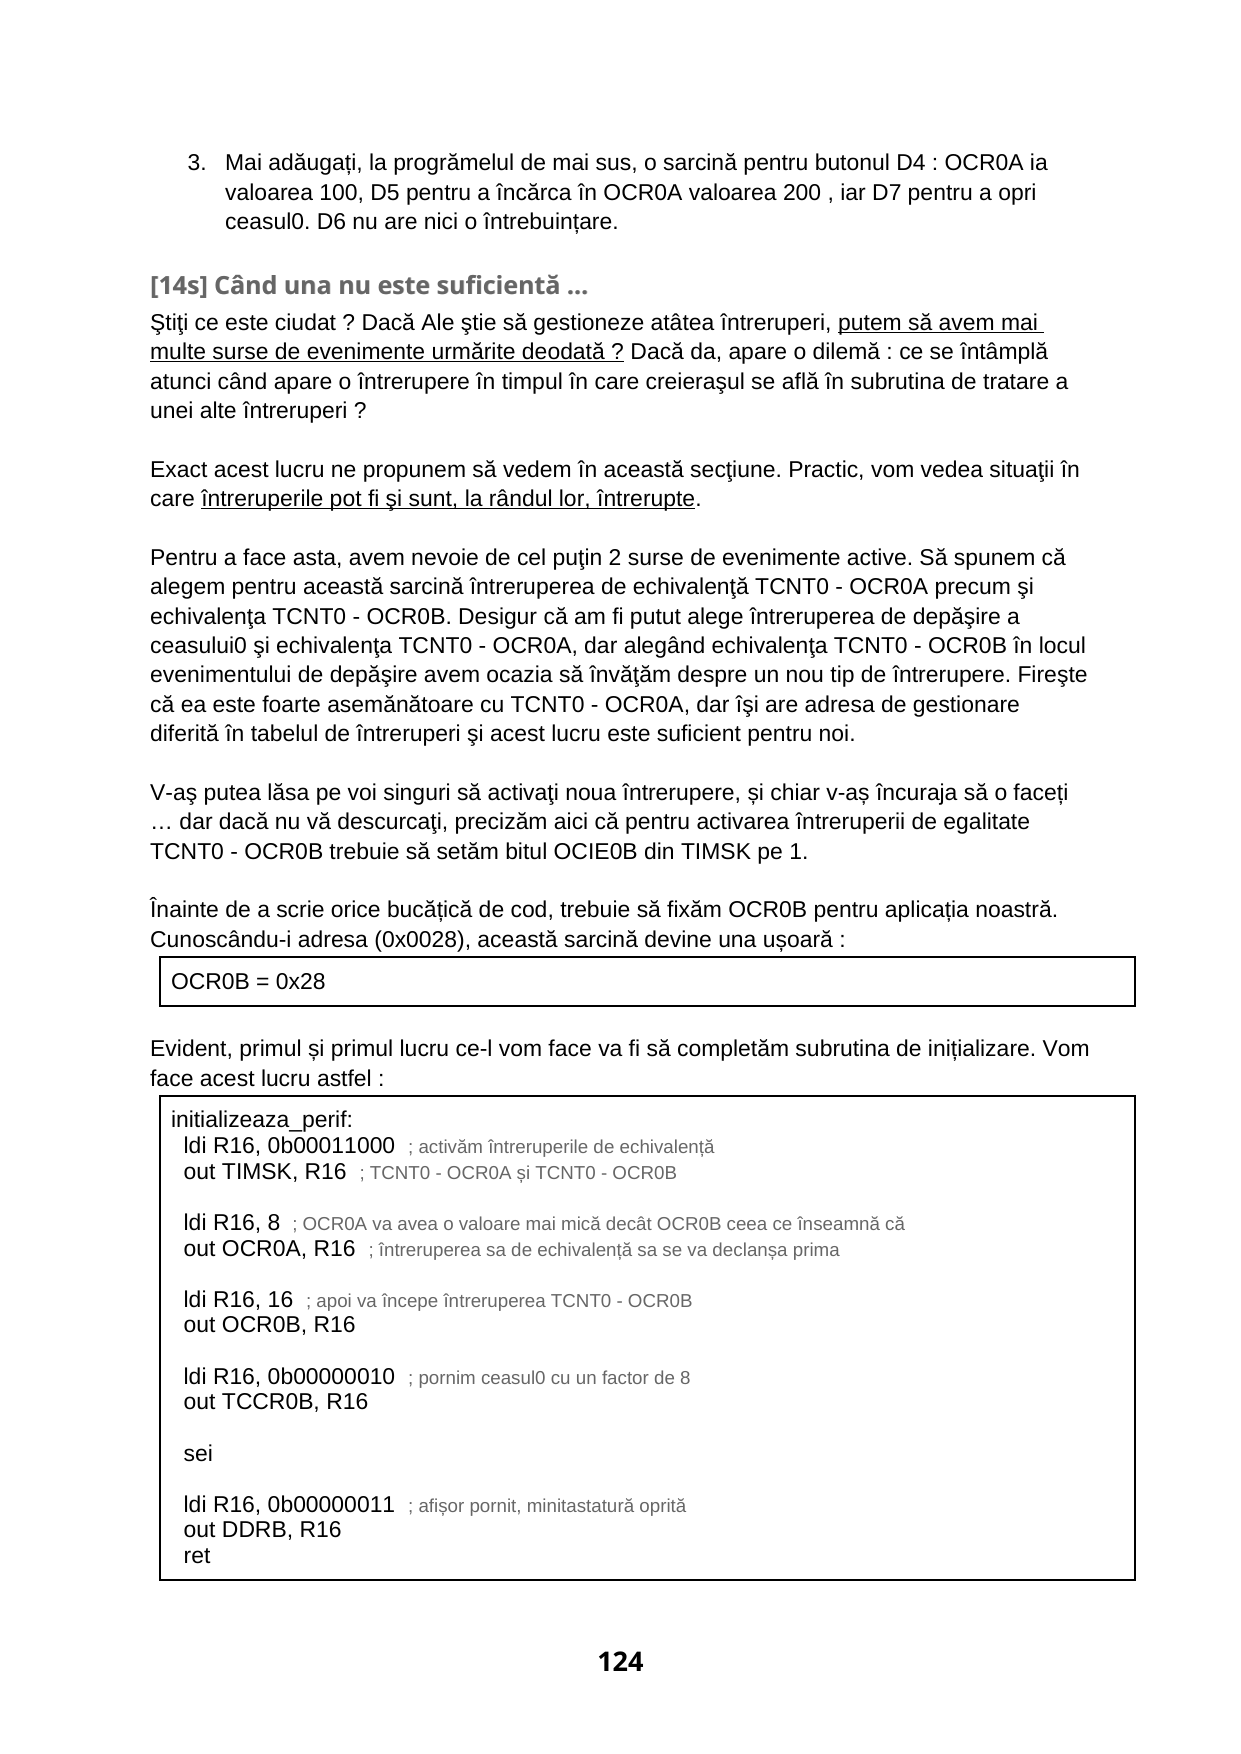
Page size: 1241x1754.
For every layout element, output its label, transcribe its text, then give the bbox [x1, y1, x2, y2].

text Exact acest lucru ne propunem să vedem în această secţiune. Practic, vom vedea situaţii în care întreruperile pot fi şi sunt, la rândul lor, întrerupte. [150, 457, 1091, 512]
text V-aş putea lăsa pe voi singuri să activaţi noua întrerupere, și chiar v-aș încuraja să o faceți … dar dacă nu vă descurcaţi, precizăm aici că pentru activarea întreruperii de egalitate TCNT0 - OCR0B trebuie să setăm bitul OCIE0B din TIMSK pe 1. [150, 780, 1091, 864]
table_header initializeaza_perif: ldi R16, 0b00011000 ; activăm întreruperile de echivalență out TIMSK, R16 ; TCNT0 - OCR0A și TCNT0 - OCR0B ldi R16, 8 ; OCR0A va avea o valoare mai mică decât OCR0B ceea ce înseamnă că out OCR0A, R16 ; întreruperea sa de echivalență sa se va declanșa prima ldi R16, 16 ; apoi va începe întreruperea TCNT0 - OCR0B out OCR0B, R16 ldi R16, 0b00000010 ; pornim ceasul0 cu un factor de 8 out TCCR0B, R16 sei ldi R16, 0b00000011 ; afișor pornit, minitastatură oprită out DDRB, R16 ret [161, 1097, 1134, 1579]
subtitle [14s] Când una nu este suficientă … [150, 267, 1091, 301]
list Mai adăugați, la progrămelul de mai sus, o sarcină pentru butonul D4 : OCR0A ia valoarea 100, D5 pentru a încărca în OCR0A valoarea 200 , iar D7 pentru a opri ceasul0. D6 nu are nici o întrebuințare. [187, 150, 1091, 234]
text Evident, primul și primul lucru ce-l vom face va fi să completăm subrutina de inițializare. Vom face acest lucru astfel : [150, 1036, 1091, 1091]
text Pentru a face asta, avem nevoie de cel puţin 2 surse de evenimente active. Să spunem că alegem pentru această sarcină întreruperea de echivalenţă TCNT0 - OCR0A precum şi echivalenţa TCNT0 - OCR0B. Desigur că am fi putut alege întreruperea de depăşire a ceasului0 şi echivalenţa TCNT0 - OCR0A, dar alegând echivalenţa TCNT0 - OCR0B în locul evenimentului de depăşire avem ocazia să învăţăm despre un nou tip de întrerupere. Fireşte că ea este foarte asemănătoare cu TCNT0 - OCR0A, dar îşi are adresa de gestionare diferită în tabelul de întreruperi şi acest lucru este suficient pentru noi. [150, 545, 1091, 747]
text Ştiţi ce este ciudat ? Dacă Ale ştie să gestioneze atâtea întreruperi, putem să avem mai multe surse de evenimente urmărite deodată ? Dacă da, apare o dilemă : ce se întâmplă atunci când apare o întrerupere în timpul în care creieraşul se află în subrutina de tratare a unei alte întreruperi ? [150, 310, 1091, 423]
text Înainte de a scrie orice bucățică de cod, trebuie să fixăm OCR0B pentru aplicația noastră. Cunoscându-i adresa (0x0028), această sarcină devine una ușoară : [150, 897, 1091, 952]
table_header OCR0B = 0x28 [161, 958, 1134, 1004]
